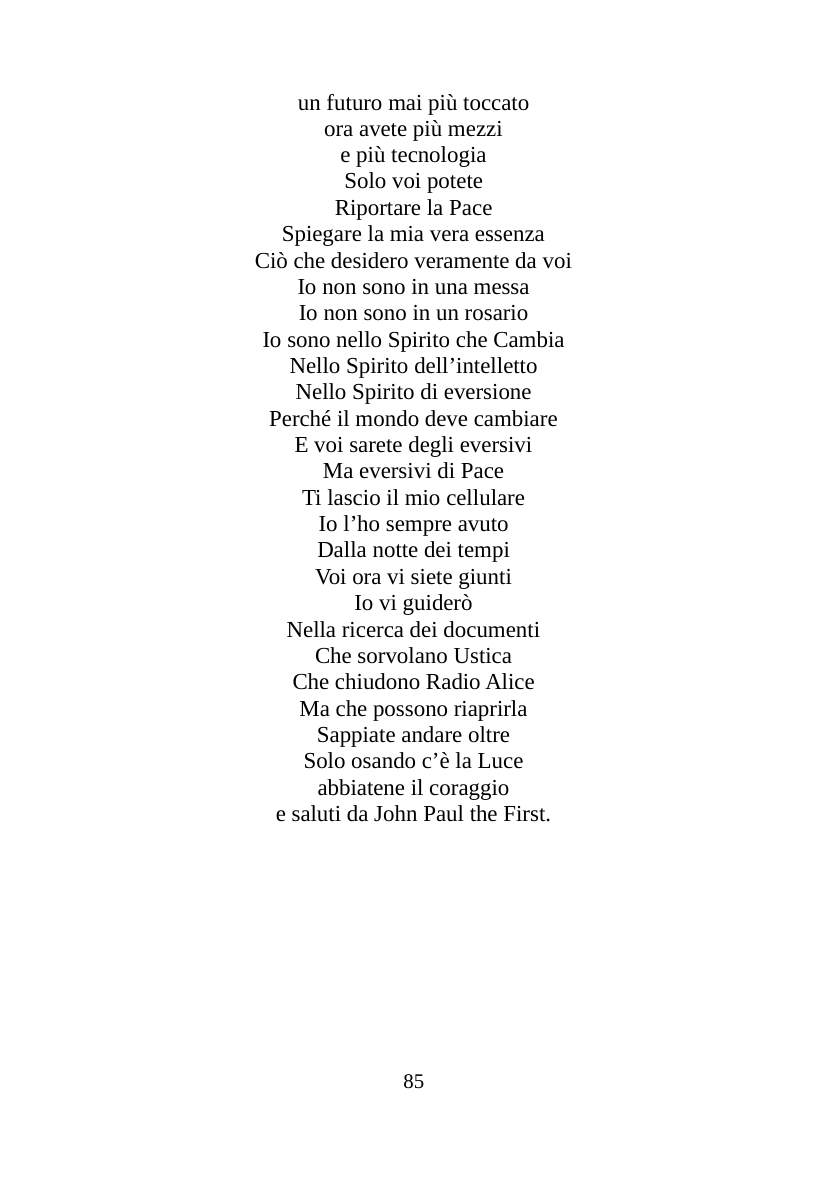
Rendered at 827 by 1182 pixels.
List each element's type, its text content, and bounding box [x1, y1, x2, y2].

text Sappiate andare oltre [88, 721, 738, 747]
text Solo voi potete [88, 168, 738, 194]
text Ciò che desidero veramente da voi [88, 247, 738, 273]
text E voi sarete degli eversivi [88, 431, 738, 457]
text Solo osando c’è la Luce [88, 747, 738, 774]
text Io l’ho sempre avuto [88, 510, 738, 537]
text Ma eversivi di Pace [88, 457, 738, 484]
text Spiegare la mia vera essenza [88, 220, 738, 247]
text e saluti da John Paul the First. [88, 800, 738, 826]
text Voi ora vi siete giunti [88, 563, 738, 589]
text Nella ricerca dei documenti [88, 616, 738, 642]
text Io non sono in un rosario [88, 299, 738, 326]
text Nello Spirito di eversione [88, 378, 738, 405]
text Ma che possono riaprirla [88, 695, 738, 721]
text abbiatene il coraggio [88, 774, 738, 800]
text un futuro mai più toccato [88, 88, 738, 115]
text Dalla notte dei tempi [88, 537, 738, 563]
text ora avete più mezzi [88, 115, 738, 141]
text e più tecnologia [88, 141, 738, 168]
text Riportare la Pace [88, 194, 738, 220]
text Io vi guiderò [88, 589, 738, 616]
text Che sorvolano Ustica [88, 642, 738, 668]
text Perché il mondo deve cambiare [88, 405, 738, 431]
text Che chiudono Radio Alice [88, 668, 738, 695]
text Nello Spirito dell’intelletto [88, 352, 738, 378]
text Io sono nello Spirito che Cambia [88, 326, 738, 352]
text Io non sono in una messa [88, 273, 738, 299]
text Ti lascio il mio cellulare [88, 484, 738, 510]
